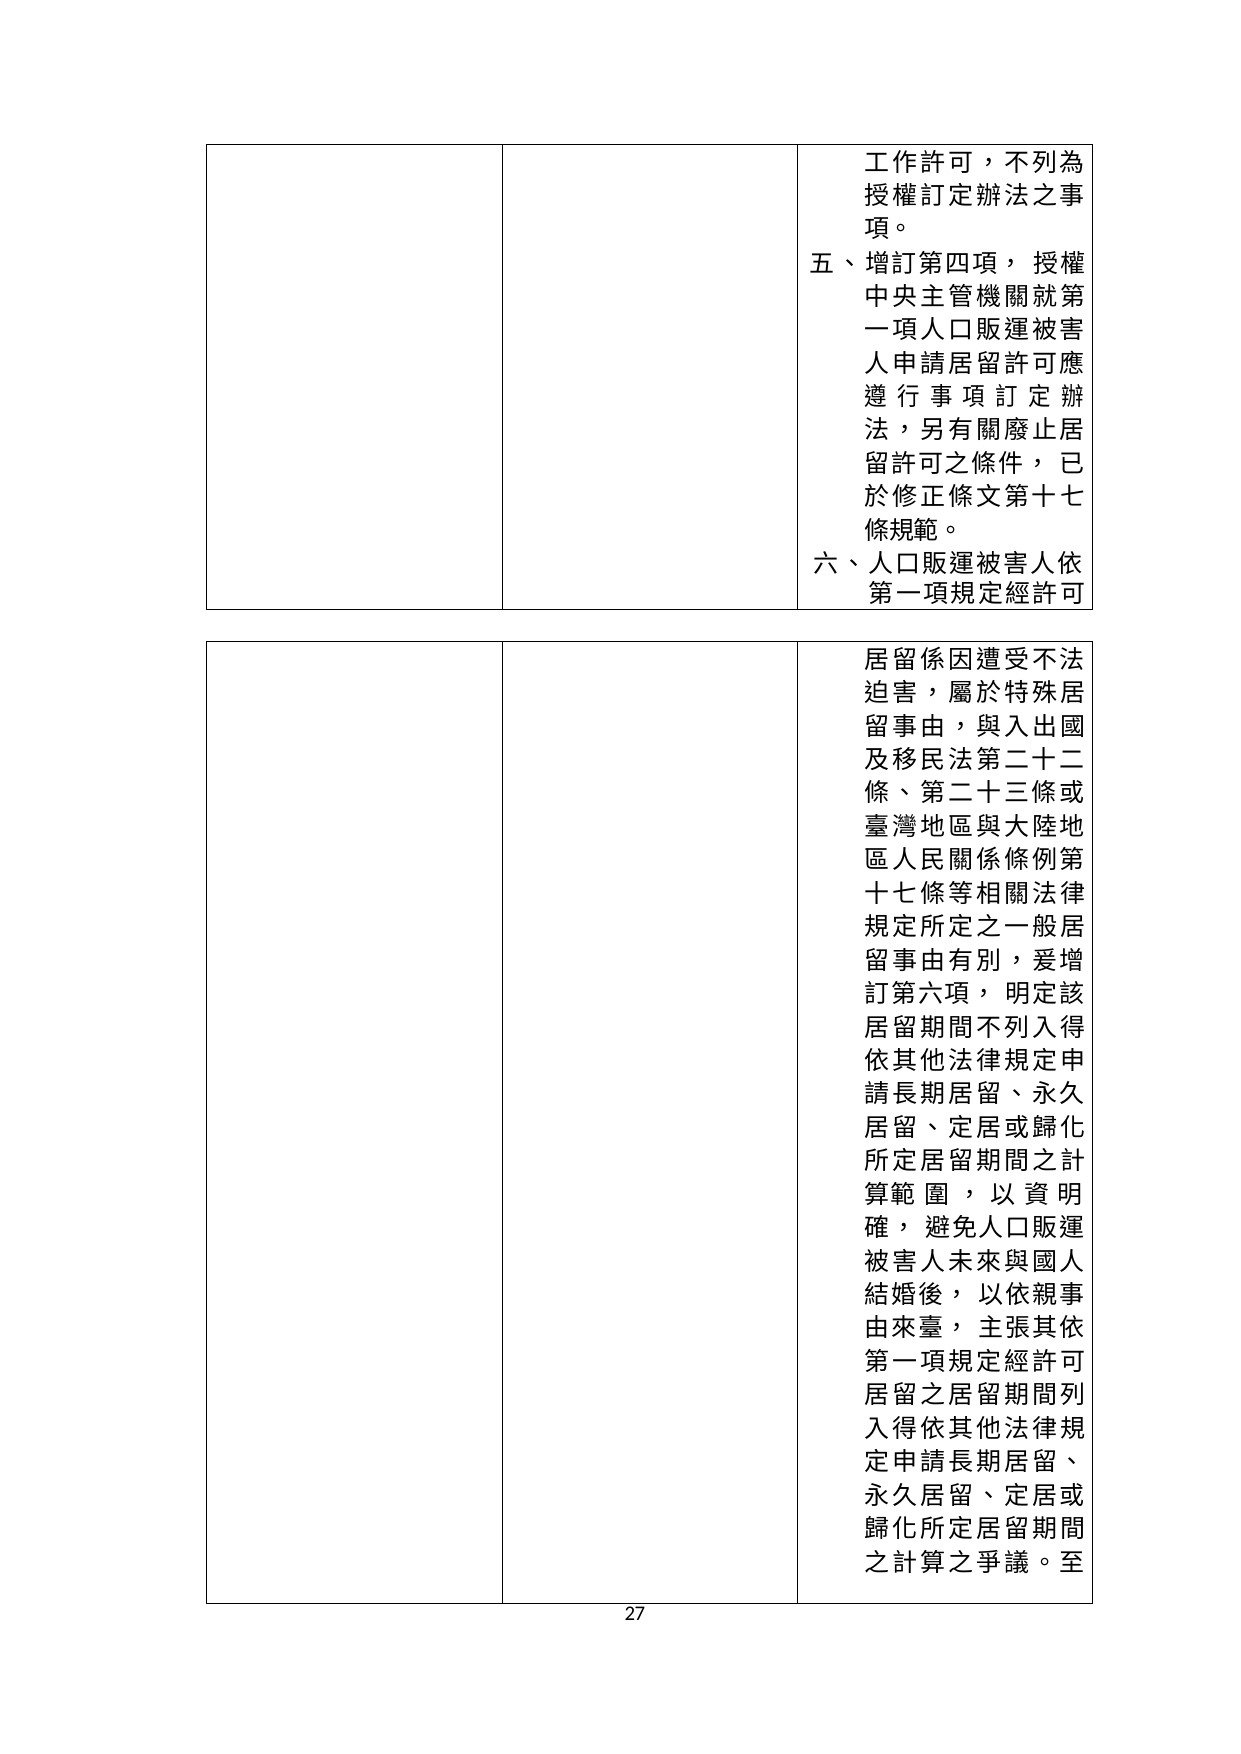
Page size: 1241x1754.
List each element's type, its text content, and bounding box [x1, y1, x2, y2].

table_header 工作許可，不列為授權訂定辦法之事項。 五、增訂第四項， 授權中央主管機關就第一項人口販運被害人申請居留許可應遵 行 事 項 訂 定 辦法，另有關廢止居留許可之條件， 已於修正條文第十七條規範。 六、人口販運被害人依 第一項規定經許可 [798, 145, 1092, 609]
table_header [503, 145, 797, 609]
table_header [503, 642, 797, 1602]
table_header [207, 145, 502, 609]
table_header 居留係因遭受不法迫害，屬於特殊居留事由，與入出國及移民法第二十二條、第二十三條或臺灣地區與大陸地區人民關係條例第十七條等相關法律規定所定之一般居留事由有別，爰增訂第六項， 明定該居留期間不列入得依其他法律規定申請長期居留、永久居留、定居或歸化所定居留期間之計算範 圍 ， 以 資 明確， 避免人口販運被害人未來與國人結婚後， 以依親事由來臺， 主張其依第一項規定經許可居留之居留期間列入得依其他法律規定申請長期居留、永久居留、定居或歸化所定居留期間之計算之爭議。至 [798, 642, 1092, 1602]
table_header [207, 642, 502, 1602]
